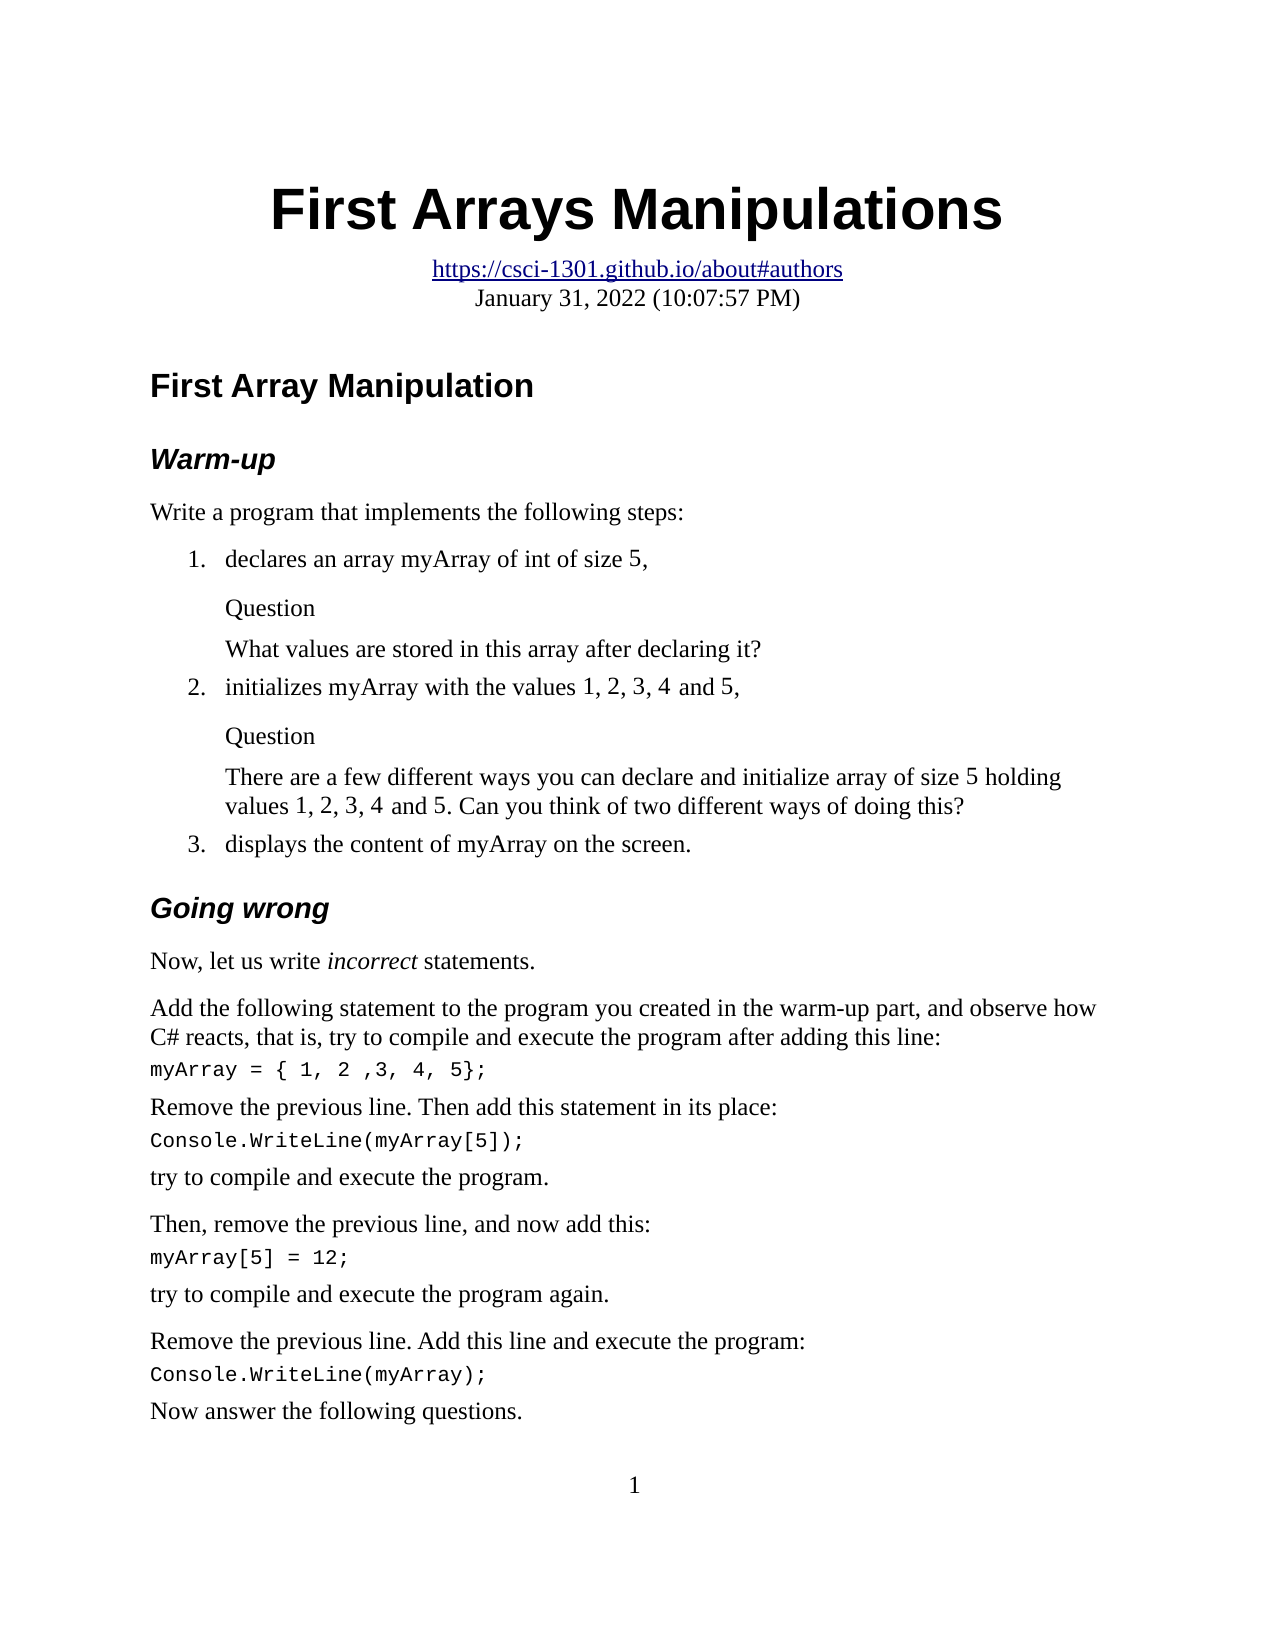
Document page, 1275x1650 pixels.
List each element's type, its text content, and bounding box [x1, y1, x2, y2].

subtitle Going wrong [150, 891, 1125, 925]
text Console.WriteLine(myArray[5]); [150, 1130, 1125, 1153]
text myArray[5] = 12; [150, 1247, 1125, 1270]
text try to compile and execute the program again. [150, 1279, 1125, 1308]
text myArray = { 1, 2 ,3, 4, 5}; [150, 1059, 1125, 1083]
subtitle Warm-up [150, 442, 1125, 476]
text Remove the previous line. Then add this statement in its place: [150, 1092, 1125, 1121]
list Question [187, 593, 1125, 622]
text Remove the previous line. Add this line and execute the program: [150, 1326, 1125, 1355]
subtitle First Array Manipulation [150, 366, 1125, 404]
title First Arrays Manipulations [150, 175, 1125, 242]
list displays the content of myArray on the screen. [187, 829, 1125, 857]
text https://csci-1301.github.io/about#authors [150, 254, 1125, 283]
list declares an array myArray of int of size , [187, 544, 1125, 572]
list Question [187, 721, 1125, 750]
text Console.WriteLine(myArray); [150, 1364, 1125, 1387]
text January 31, 2022 (10:07:57 PM) [150, 283, 1125, 312]
list What values are stored in this array after declaring it? [187, 634, 1125, 663]
text Now, let us write incorrect statements. [150, 946, 1125, 975]
text Then, remove the previous line, and now add this: [150, 1209, 1125, 1238]
text try to compile and execute the program. [150, 1162, 1125, 1191]
text Add the following statement to the program you created in the warm-up part, and observe how C# reacts, that is, try to compile and execute the program after adding this line: [150, 993, 1125, 1051]
list initializes myArray with the values , , , and , [187, 672, 1125, 701]
text Now answer the following questions. [150, 1396, 1125, 1425]
text Write a program that implements the following steps: [150, 497, 1125, 526]
list There are a few different ways you can declare and initialize array of size holding values , , , and . Can you think of two different ways of doing this? [187, 762, 1125, 820]
